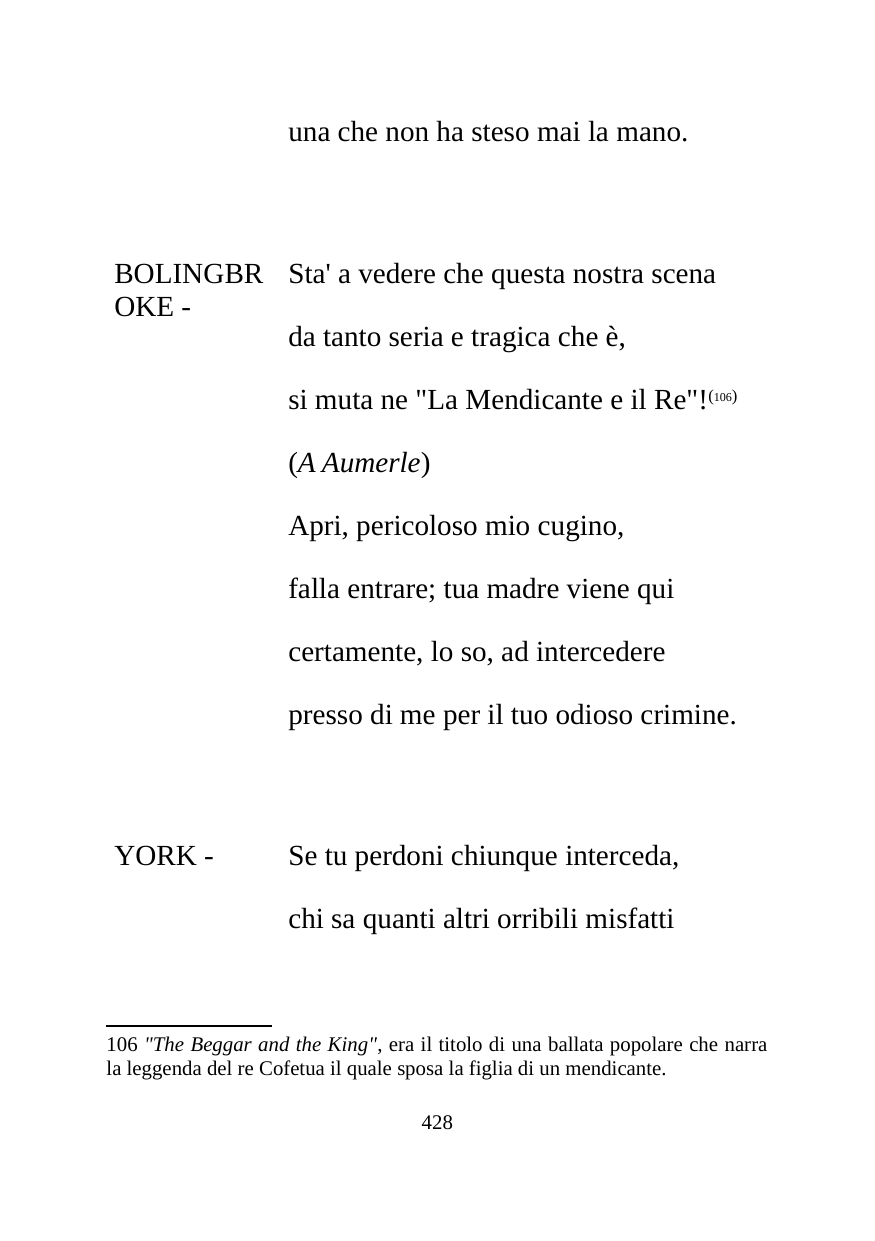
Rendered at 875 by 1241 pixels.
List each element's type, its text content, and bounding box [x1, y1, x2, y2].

table_cell [106, 106, 280, 248]
table_cell Se tu perdoni chiunque interceda, chi sa quanti altri orribili misfatti [280, 831, 768, 972]
table_cell YORK - [106, 831, 280, 972]
table_cell una che non ha steso mai la mano. [280, 106, 768, 248]
table_cell BOLINGBROKE - [106, 248, 280, 831]
table_cell Sta' a vedere che questa nostra scena da tanto seria e tragica che è, si muta ne "La Mendicante e il Re"!() (A Aumerle) Apri, pericoloso mio cugino, falla entrare; tua madre viene qui certamente, lo so, ad intercedere presso di me per il tuo odioso crimine. [280, 248, 768, 831]
